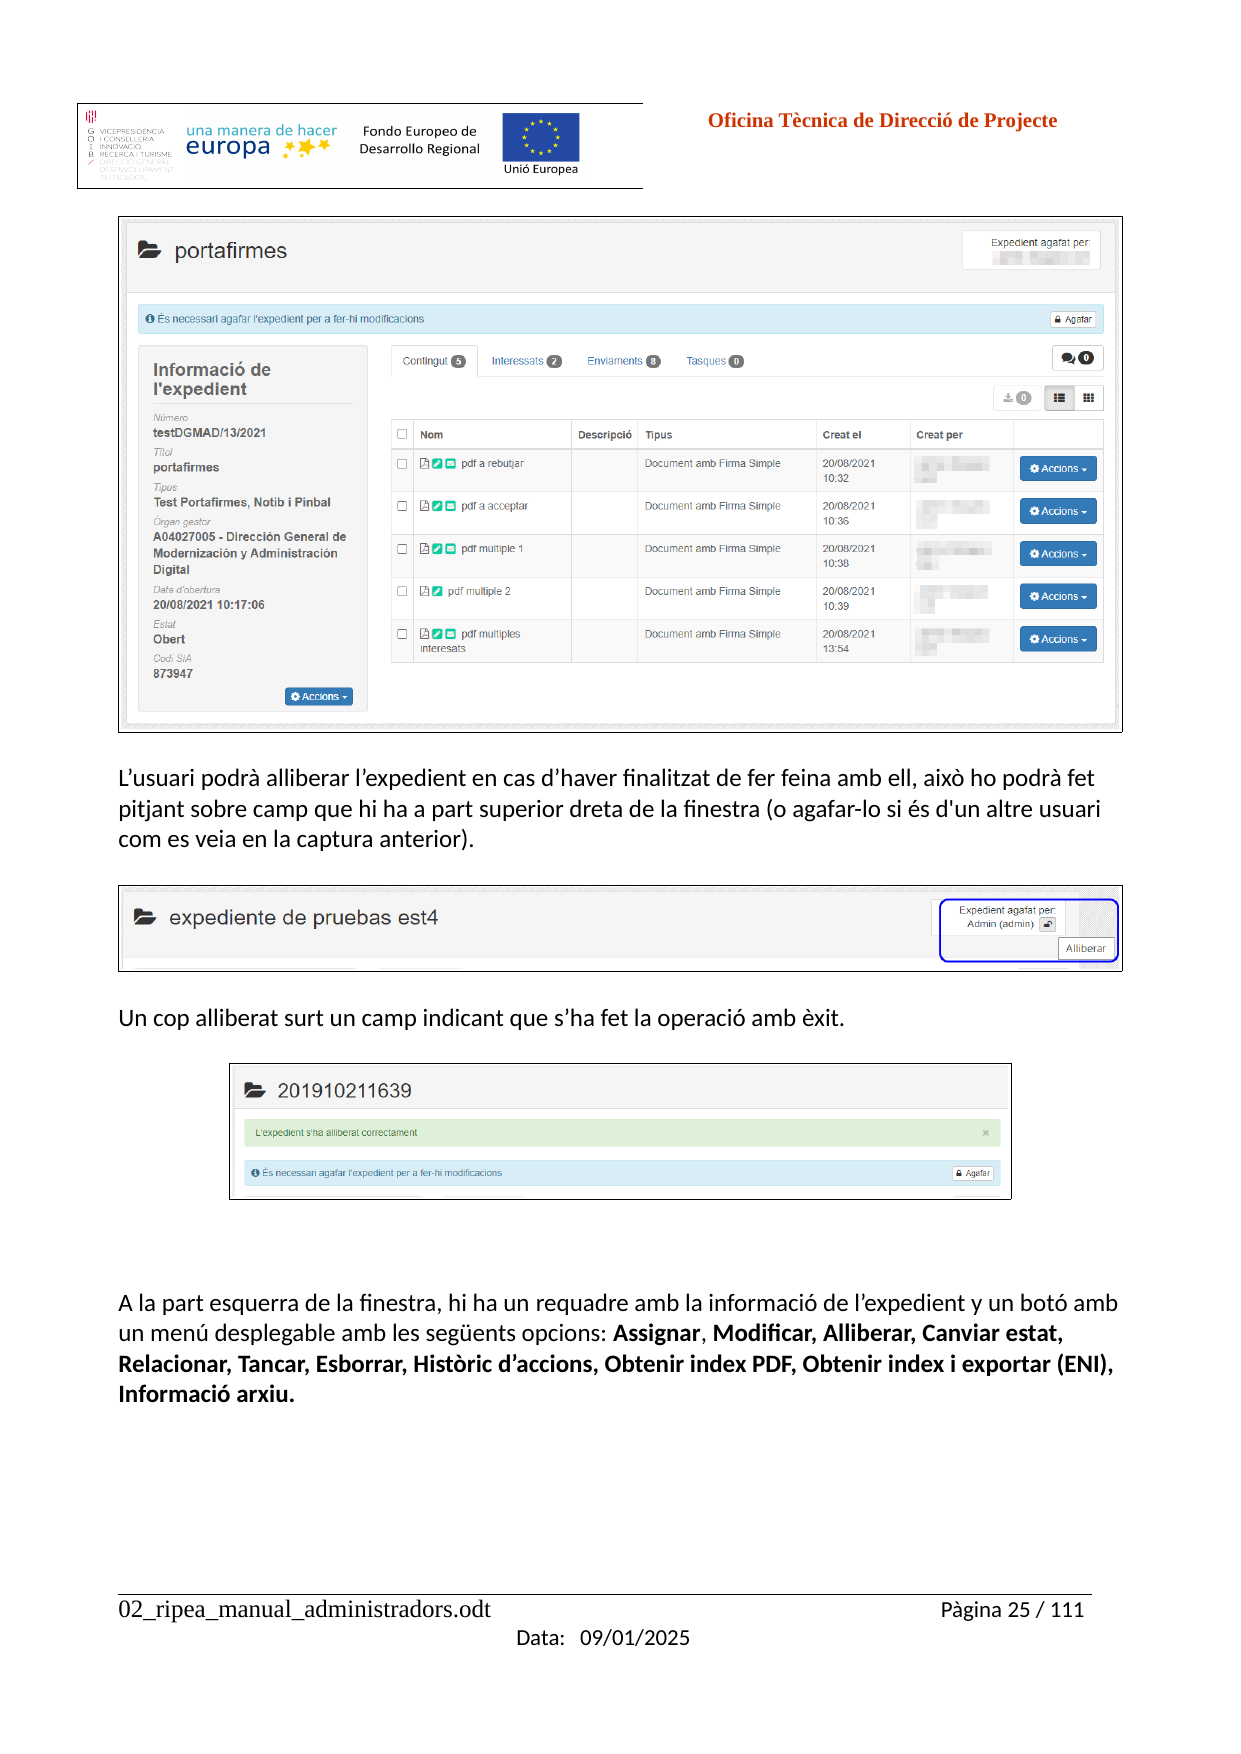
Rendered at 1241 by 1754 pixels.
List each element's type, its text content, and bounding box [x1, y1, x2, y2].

text L’usuari podrà alliberar l’expedient en cas d’haver finalitzat de fer feina amb ell, això ho podrà fet pitjant sobre camp que hi ha a part superior dreta de la finestra (o agafar-lo si és d'un altre usuari com es veia en la captura anterior). [118, 762, 1122, 854]
picture [184, 108, 585, 182]
picture [121, 219, 1119, 729]
picture [82, 108, 178, 182]
picture [232, 1066, 1008, 1197]
text A la part esquerra de la finestra, hi ha un requadre amb la informació de l’expedient y un botó amb un menú desplegable amb les següents opcions: Assignar, Modificar, Alliberar, Canviar estat, Relacionar, Tancar, Esborrar, Històric d’accions, Obtenir index PDF, Obtenir index i exportar (ENI), Informació arxiu. [118, 1287, 1122, 1409]
text Un cop alliberat surt un camp indicant que s’ha fet la operació amb èxit. [118, 1002, 1122, 1032]
picture [121, 887, 1119, 969]
